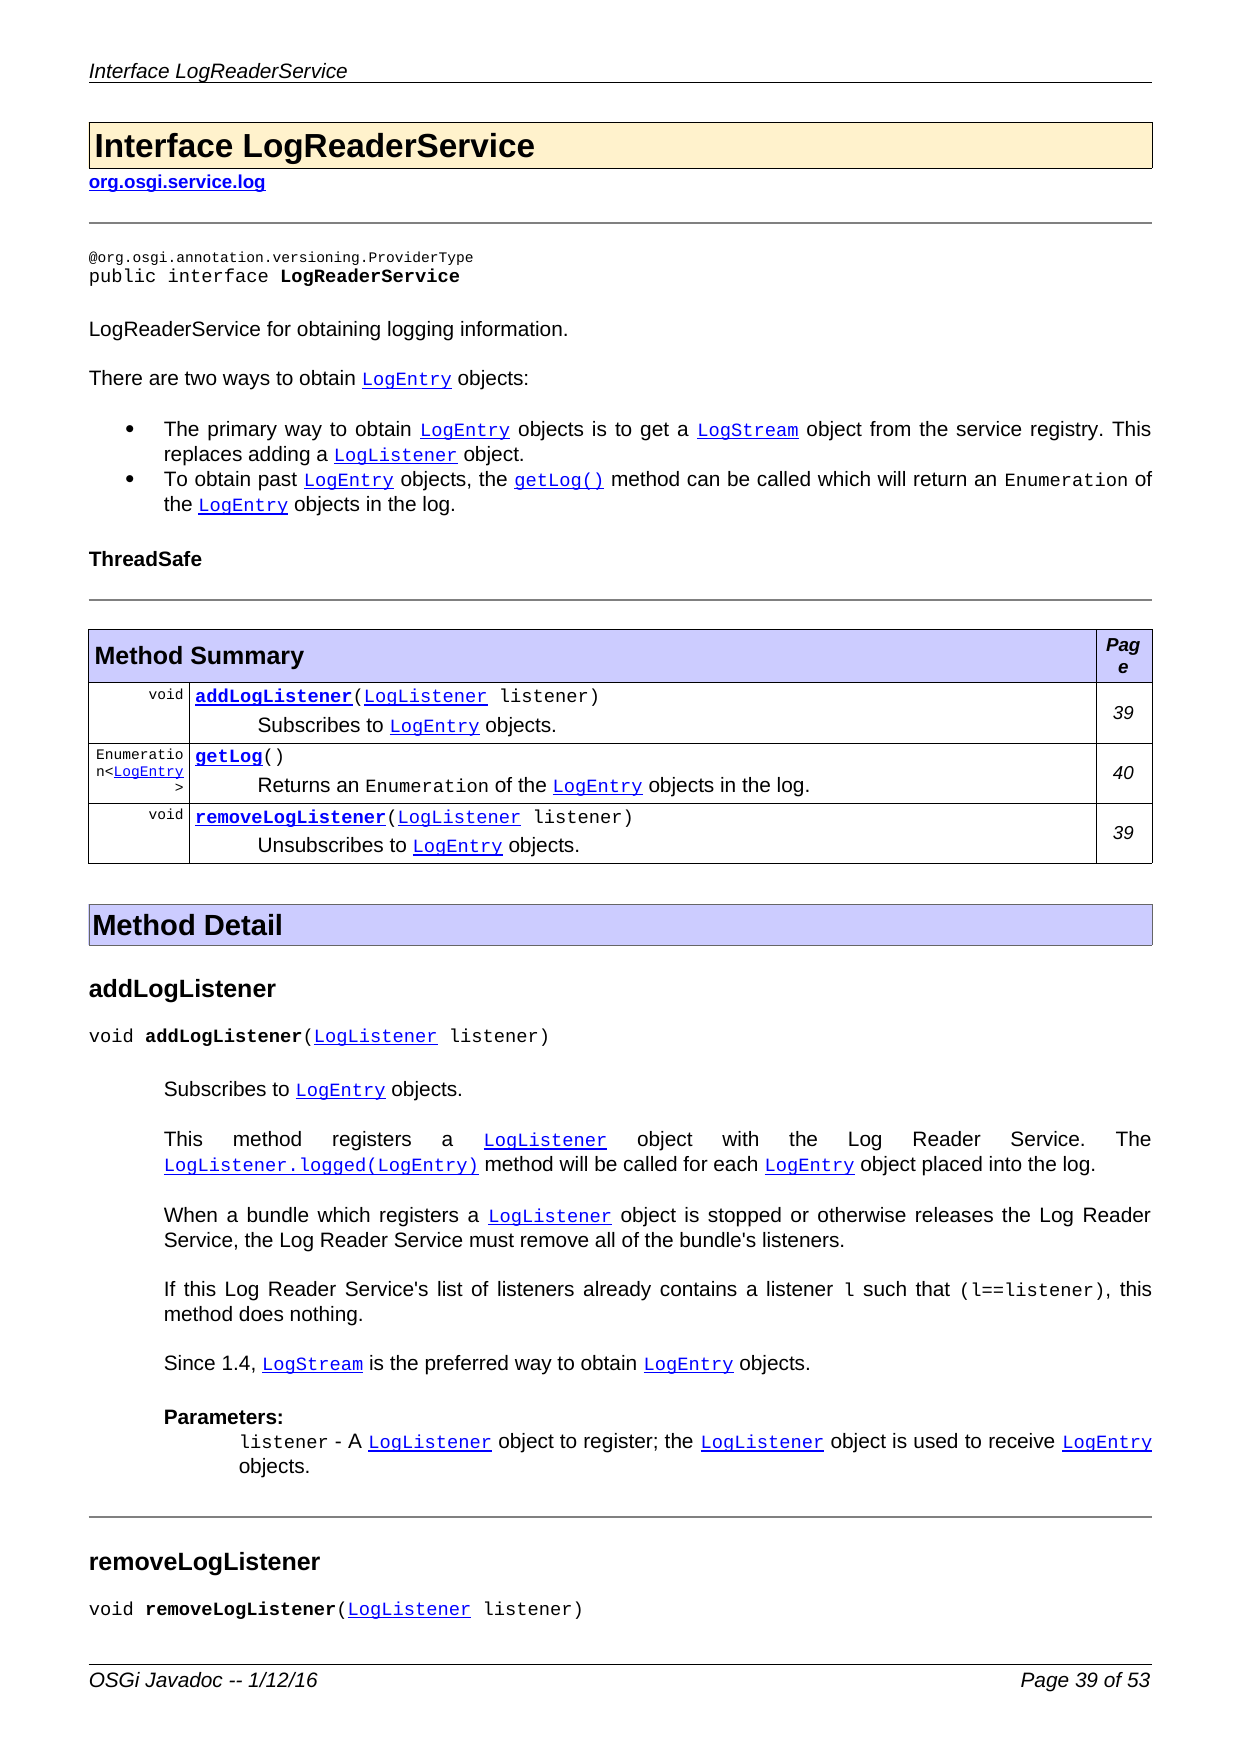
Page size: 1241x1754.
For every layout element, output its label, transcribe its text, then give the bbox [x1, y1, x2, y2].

table_cell void [89, 683, 189, 742]
table_cell removeLogListener(LogListener listener) Unsubscribes to LogEntry objects. [190, 804, 1096, 863]
text Since 1.4, LogStream is the preferred way to obtain LogEntry objects. [163, 1351, 1152, 1376]
table_cell Enumeration<LogEntry> [89, 744, 189, 803]
text void removeLogListener(LogListener listener) [88, 1599, 1152, 1621]
text void addLogListener(LogListener listener) [88, 1026, 1152, 1048]
text listener - A LogListener object to register; the LogListener object is used to receive LogEntry objects. [238, 1429, 1152, 1478]
subtitle Method Detail [90, 905, 1152, 945]
table_cell addLogListener(LogListener listener) Subscribes to LogEntry objects. [190, 683, 1096, 742]
text If this Log Reader Service's list of listeners already contains a listener l such that (l==listener), this method does nothing. [163, 1277, 1152, 1326]
text LogReaderService for obtaining logging information. [88, 317, 1152, 341]
subtitle addLogListener [88, 973, 1152, 1002]
table_cell 37 [1097, 804, 1152, 863]
text There are two ways to obtain LogEntry objects: [88, 366, 1152, 391]
table_cell 37 [1097, 683, 1152, 742]
table_header Page [1097, 630, 1152, 682]
list To obtain past LogEntry objects, the getLog() method can be called which will return an Enumeration of the LogEntry objects in the log. [126, 467, 1152, 517]
text ThreadSafe [88, 546, 1152, 570]
table_cell void [89, 804, 189, 863]
text When a bundle which registers a LogListener object is stopped or otherwise releases the Log Reader Service, the Log Reader Service must remove all of the bundle's listeners. [163, 1202, 1152, 1252]
list The primary way to obtain LogEntry objects is to get a LogStream object from the service registry. This replaces adding a LogListener object. [126, 416, 1152, 467]
text Parameters: [163, 1405, 1152, 1429]
text @org.osgi.annotation.versioning.ProviderType public interface LogReaderService [88, 250, 1152, 288]
subtitle removeLogListener [88, 1547, 1152, 1575]
text org.osgi.service.log [88, 171, 1152, 193]
table_cell getLog() Returns an Enumeration of the LogEntry objects in the log. [190, 744, 1096, 803]
table_header Method Summary [89, 630, 1096, 682]
text This method registers a LogListener object with the Log Reader Service. The LogListener.logged(LogEntry) method will be called for each LogEntry object placed into the log. [163, 1127, 1152, 1177]
subtitle Interface LogReaderService [90, 123, 1152, 168]
table_cell 38 [1097, 744, 1152, 803]
text Subscribes to LogEntry objects. [163, 1077, 1152, 1102]
